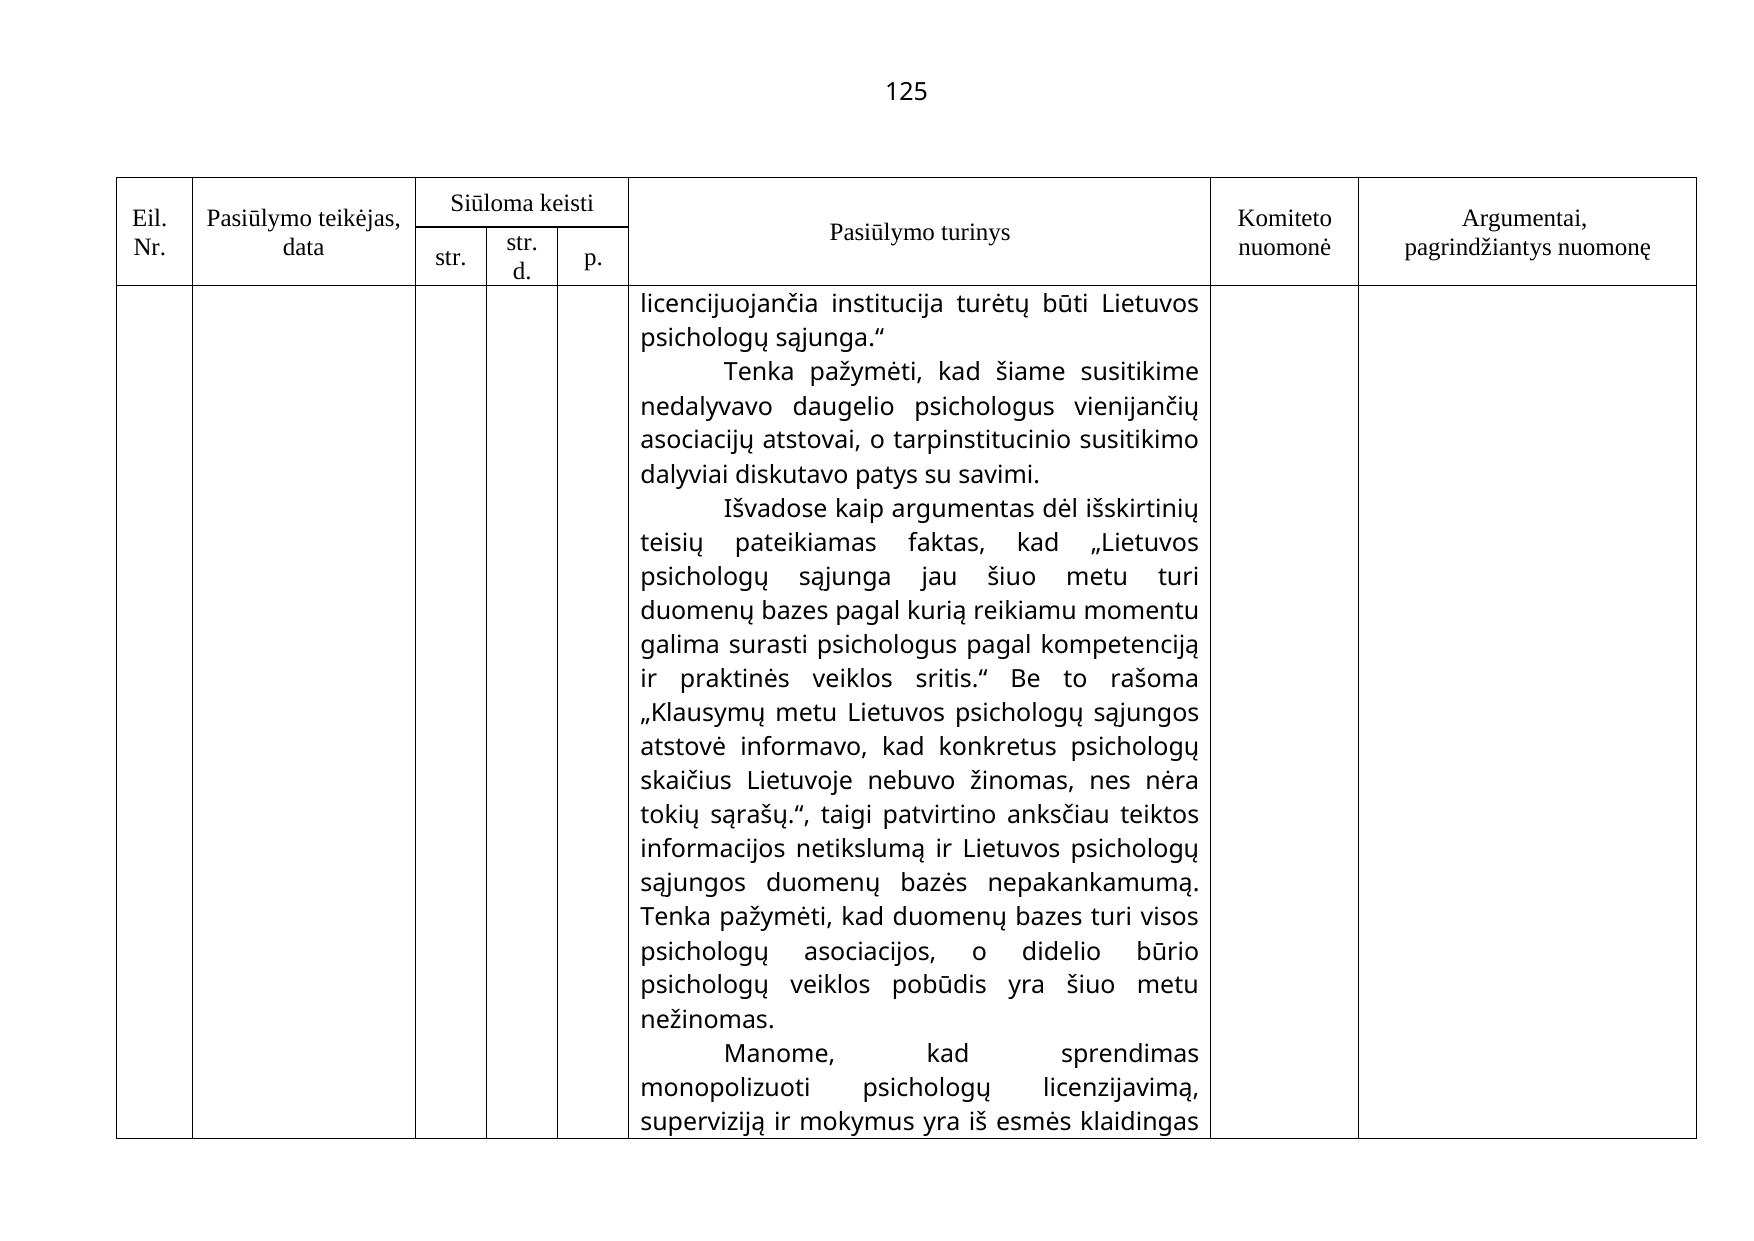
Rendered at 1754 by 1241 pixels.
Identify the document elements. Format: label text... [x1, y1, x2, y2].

table_cell [193, 286, 415, 1137]
table_cell [1359, 286, 1696, 1137]
table_cell [416, 286, 486, 1137]
table_cell [558, 286, 628, 1137]
table_header Pasiūlymo turinys [629, 178, 1210, 285]
table_header Komiteto nuomonė [1211, 178, 1358, 285]
table_cell licencijuojančia institucija turėtų būti Lietuvos psichologų sąjunga.“ Tenka pažymėti, kad šiame susitikime nedalyvavo daugelio psichologus vienijančių asociacijų atstovai, o tarpinstitucinio susitikimo dalyviai diskutavo patys su savimi. Išvadose kaip argumentas dėl išskirtinių teisių pateikiamas faktas, kad „Lietuvos psichologų sąjunga jau šiuo metu turi duomenų bazes pagal kurią reikiamu momentu galima surasti psichologus pagal kompetenciją ir praktinės veiklos sritis.“ Be to rašoma „Klausymų metu Lietuvos psichologų sąjungos atstovė informavo, kad konkretus psichologų skaičius Lietuvoje nebuvo žinomas, nes nėra tokių sąrašų.“, taigi patvirtino anksčiau teiktos informacijos netikslumą ir Lietuvos psichologų sąjungos duomenų bazės nepakankamumą. Tenka pažymėti, kad duomenų bazes turi visos psichologų asociacijos, o didelio būrio psichologų veiklos pobūdis yra šiuo metu nežinomas. Manome, kad sprendimas monopolizuoti psichologų licenzijavimą, superviziją ir mokymus yra iš esmės klaidingas [629, 286, 1210, 1137]
table_cell [117, 286, 192, 1137]
table_cell [487, 286, 557, 1137]
table_header Argumentai, pagrindžiantys nuomonę [1359, 178, 1696, 285]
table_cell str. [416, 228, 486, 285]
table_cell p. [558, 228, 628, 285]
table_cell str. d. [487, 228, 557, 285]
table_header Siūloma keisti [416, 178, 628, 226]
table_cell [1211, 286, 1358, 1137]
table_header Eil. Nr. [117, 178, 192, 285]
table_header Pasiūlymo teikėjas, data [193, 178, 415, 285]
